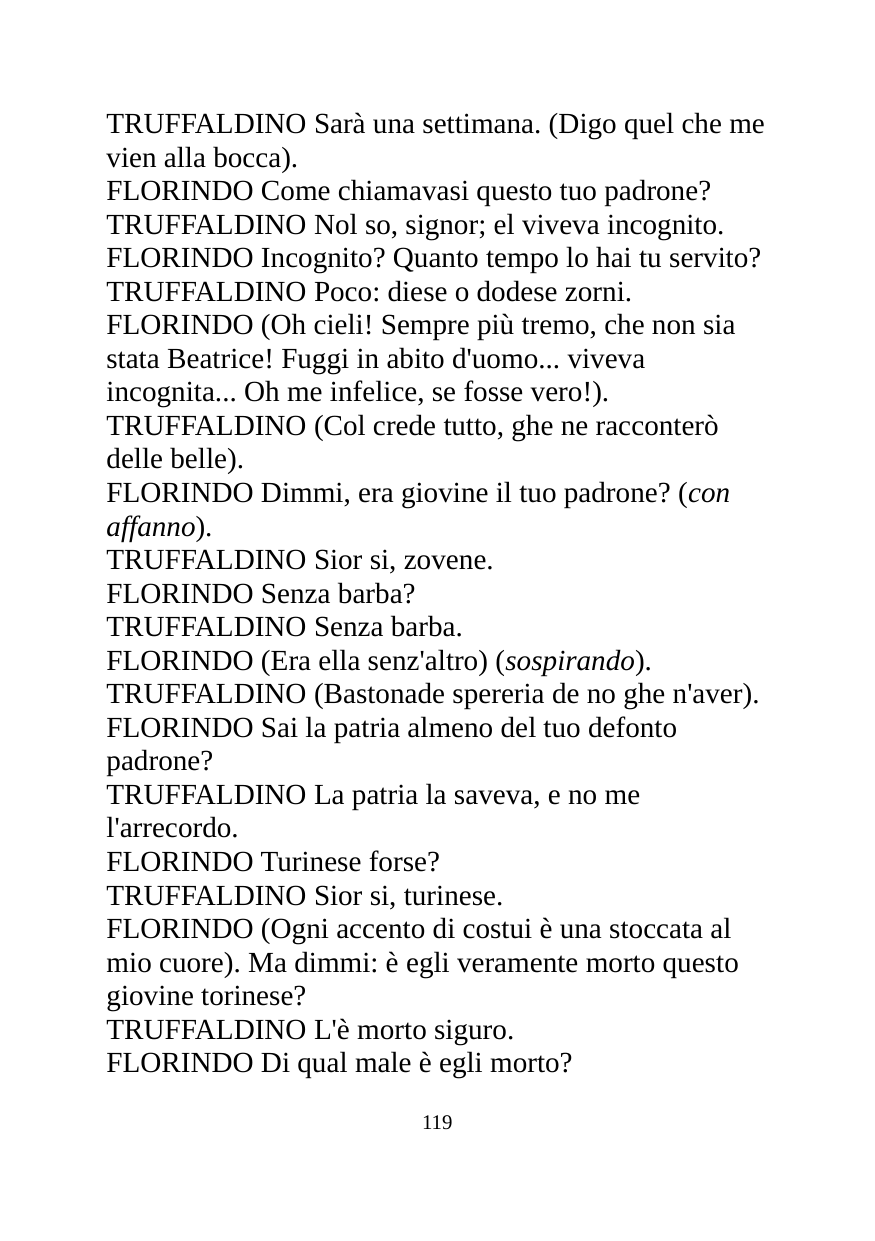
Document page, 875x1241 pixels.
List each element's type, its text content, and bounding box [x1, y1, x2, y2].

text TRUFFALDINO Sior si, turinese. [106, 878, 768, 911]
text FLORINDO Incognito? Quanto tempo lo hai tu servito? [106, 240, 768, 274]
text TRUFFALDINO Poco: diese o dodese zorni. [106, 274, 768, 307]
text TRUFFALDINO (Bastonade spereria de no ghe n'aver). [106, 676, 768, 710]
text TRUFFALDINO Nol so, signor; el viveva incognito. [106, 207, 768, 240]
text TRUFFALDINO Sarà una settimana. (Digo quel che me vien alla bocca). [106, 106, 768, 173]
text FLORINDO (Oh cieli! Sempre più tremo, che non sia stata Beatrice! Fuggi in abito d'uomo... viveva incognita... Oh me infelice, se fosse vero!). [106, 307, 768, 408]
text FLORINDO Come chiamavasi questo tuo padrone? [106, 173, 768, 207]
text TRUFFALDINO L'è morto siguro. [106, 1012, 768, 1045]
text FLORINDO Sai la patria almeno del tuo defonto padrone? [106, 710, 768, 777]
text TRUFFALDINO La patria la saveva, e no me l'arrecordo. [106, 777, 768, 844]
text FLORINDO Turinese forse? [106, 844, 768, 878]
text FLORINDO Senza barba? [106, 576, 768, 609]
text FLORINDO Di qual male è egli morto? [106, 1045, 768, 1079]
text TRUFFALDINO Sior si, zovene. [106, 542, 768, 576]
text TRUFFALDINO Senza barba. [106, 609, 768, 643]
text FLORINDO (Era ella senz'altro) (sospirando). [106, 643, 768, 676]
text TRUFFALDINO (Col crede tutto, ghe ne racconterò delle belle). [106, 408, 768, 475]
text FLORINDO Dimmi, era giovine il tuo padrone? (con affanno). [106, 475, 768, 542]
text FLORINDO (Ogni accento di costui è una stoccata al mio cuore). Ma dimmi: è egli veramente morto questo giovine torinese? [106, 911, 768, 1012]
